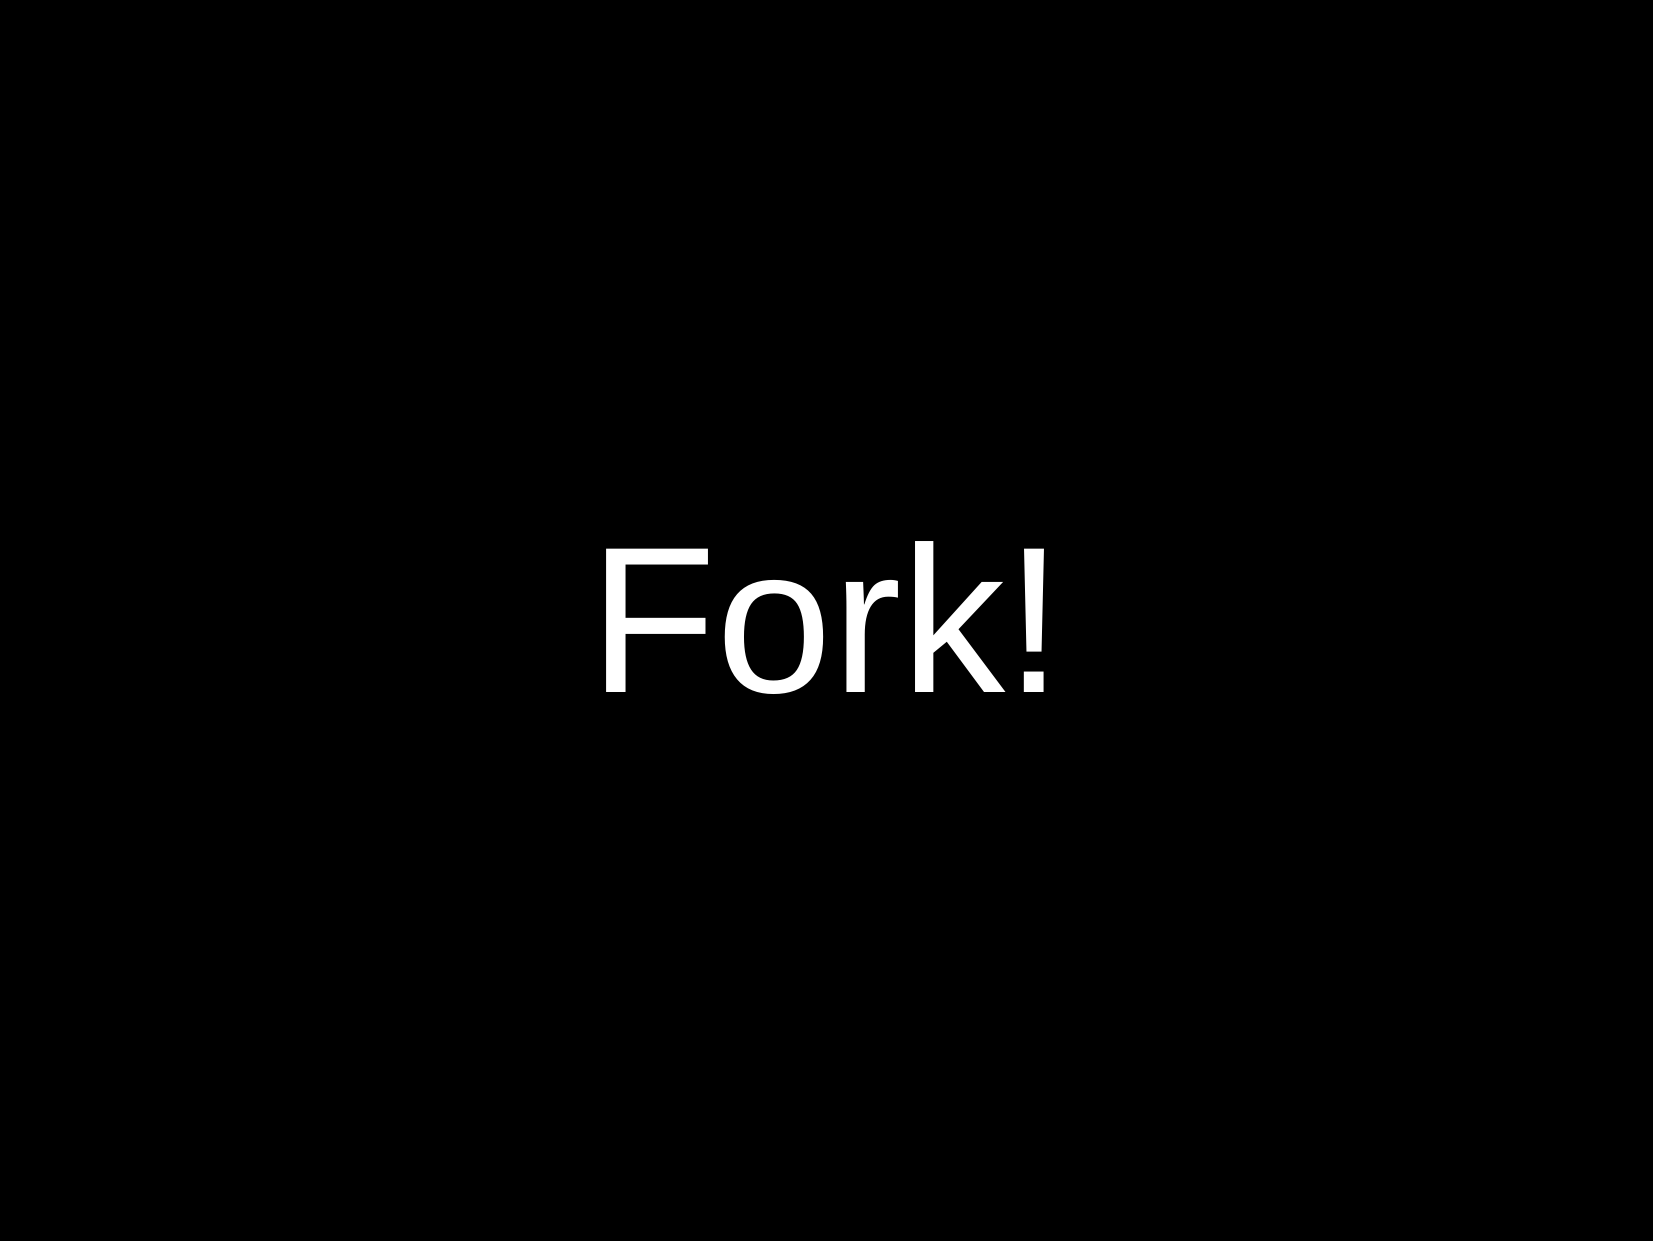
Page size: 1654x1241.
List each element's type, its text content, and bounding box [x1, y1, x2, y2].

title Fork! [82, 101, 1571, 1140]
